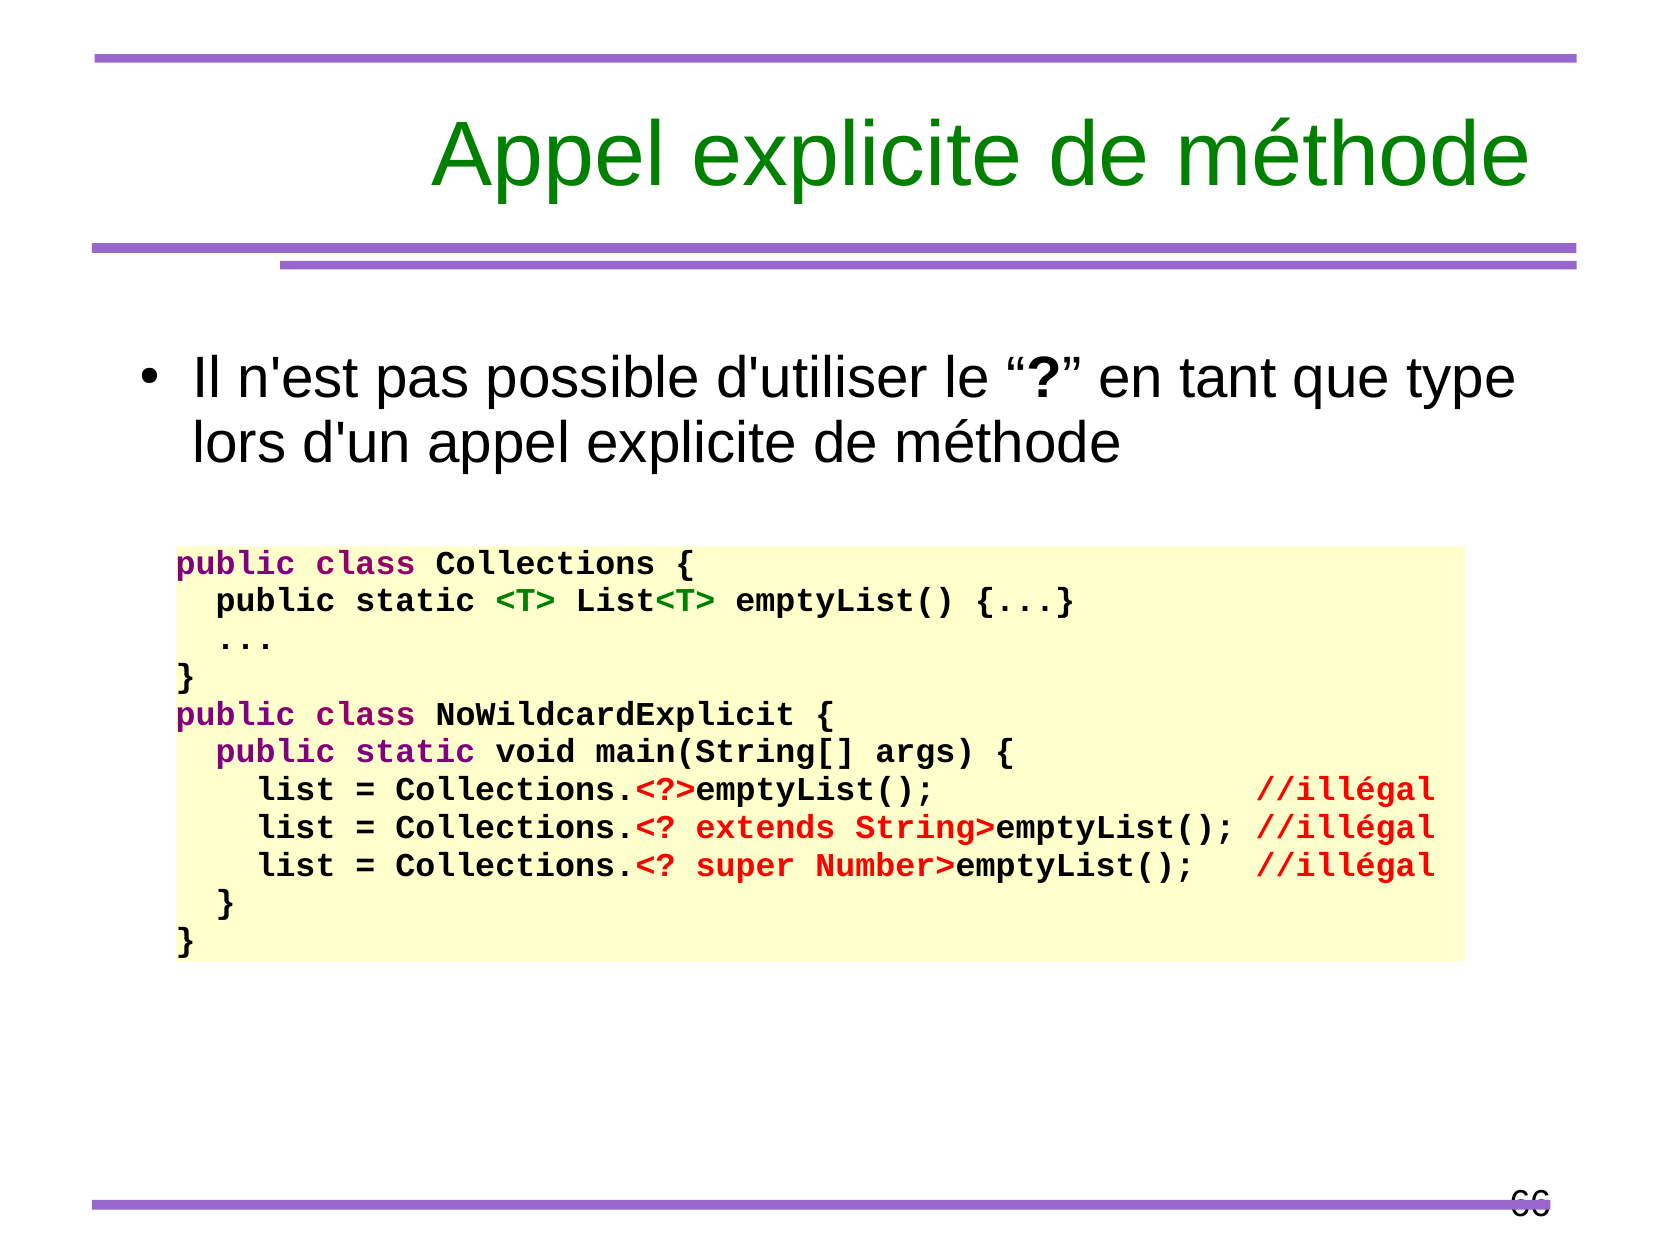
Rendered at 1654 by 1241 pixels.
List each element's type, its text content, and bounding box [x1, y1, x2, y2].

list Il n'est pas possible d'utiliser le “?” en tant que type lors d'un appel explicite de méthode [121, 344, 1534, 1127]
title Appel explicite de méthode [121, 49, 1534, 257]
text_box public class Collections { public static <T> List<T> emptyList() {...} ... } public class NoWildcardExplicit { public static void main(String[] args) { list = Collections.<?>emptyList(); //illégal list = Collections.<? extends String>emptyList(); //illégal list = Collections.<? super Number>emptyList(); //illégal } } [175, 546, 1465, 962]
